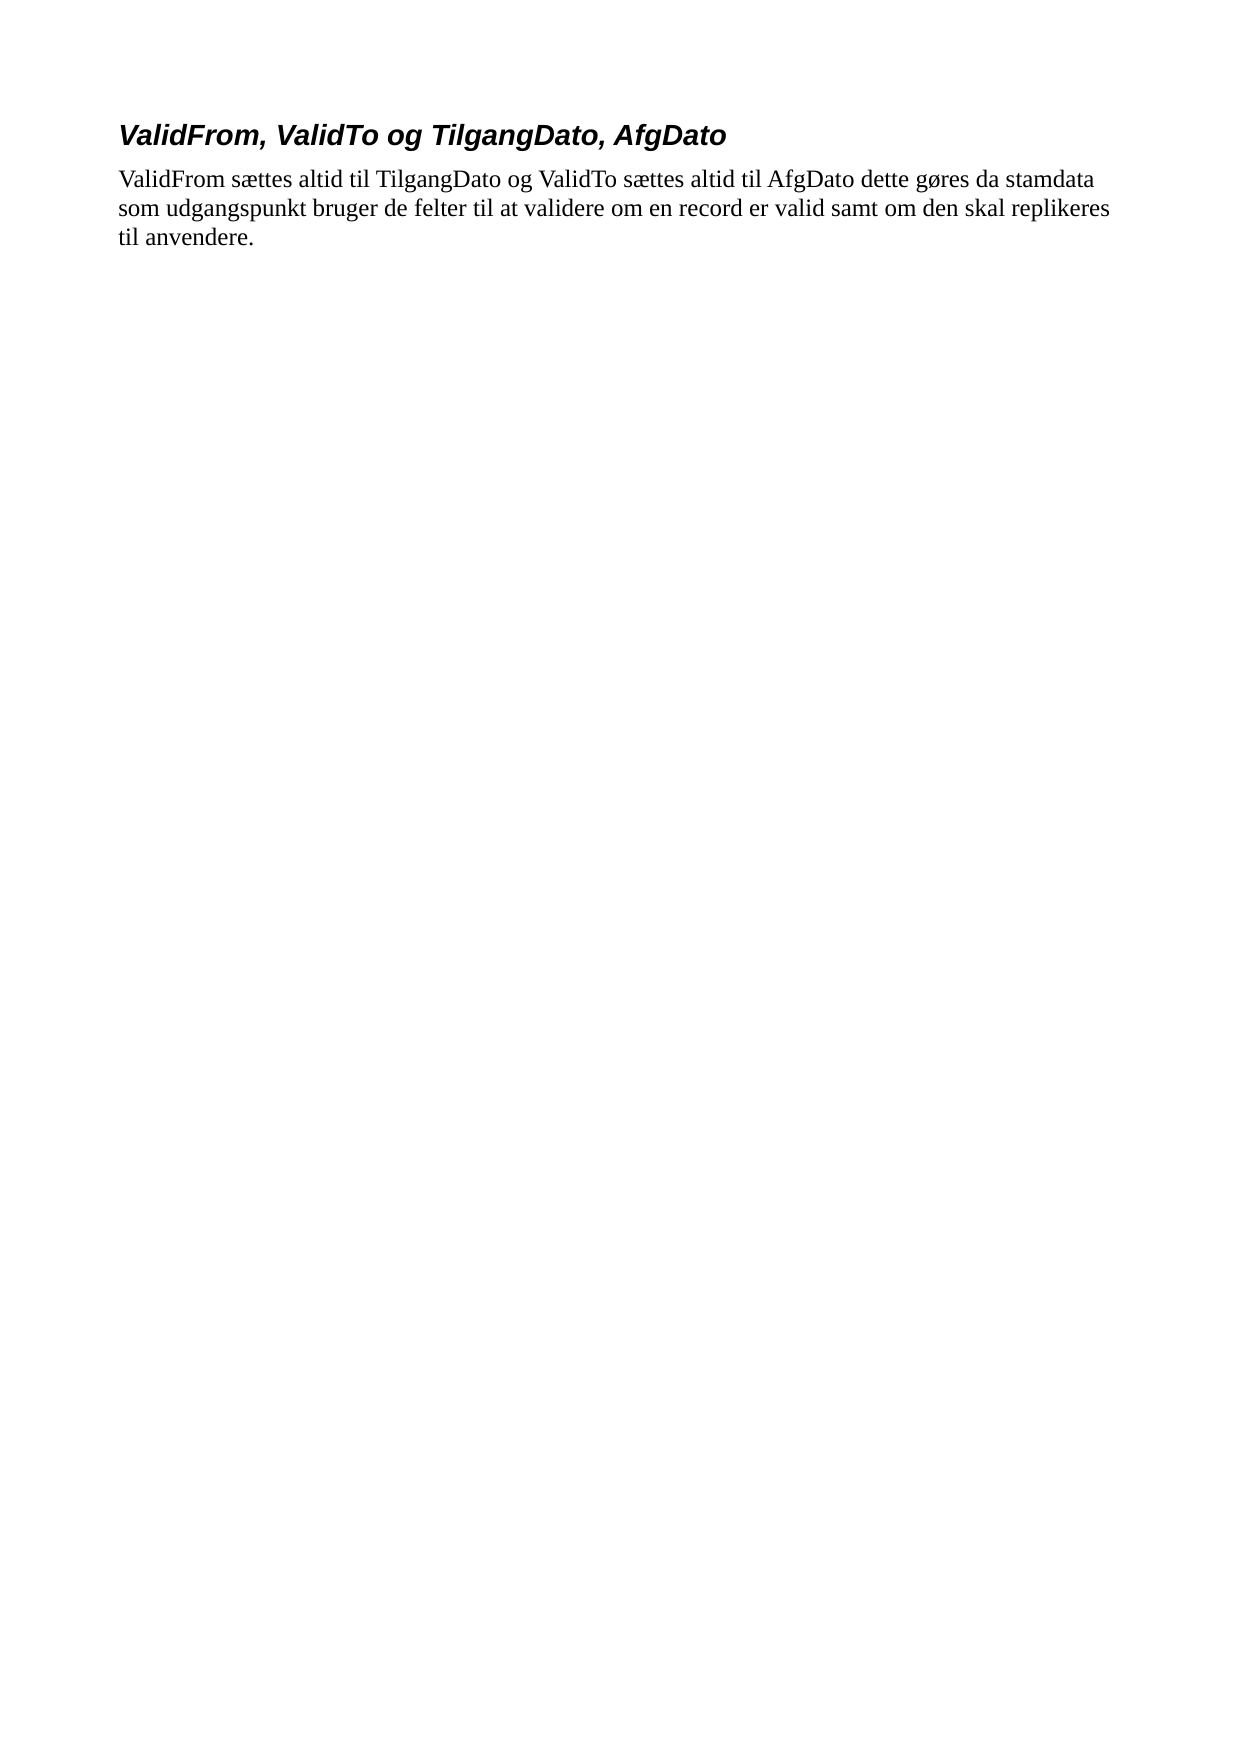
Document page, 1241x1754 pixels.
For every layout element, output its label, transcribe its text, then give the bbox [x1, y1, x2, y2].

subtitle ValidFrom, ValidTo og TilgangDato, AfgDato [118, 118, 1122, 152]
text ValidFrom sættes altid til TilgangDato og ValidTo sættes altid til AfgDato dette gøres da stamdata som udgangspunkt bruger de felter til at validere om en record er valid samt om den skal replikeres til anvendere. [118, 164, 1122, 250]
